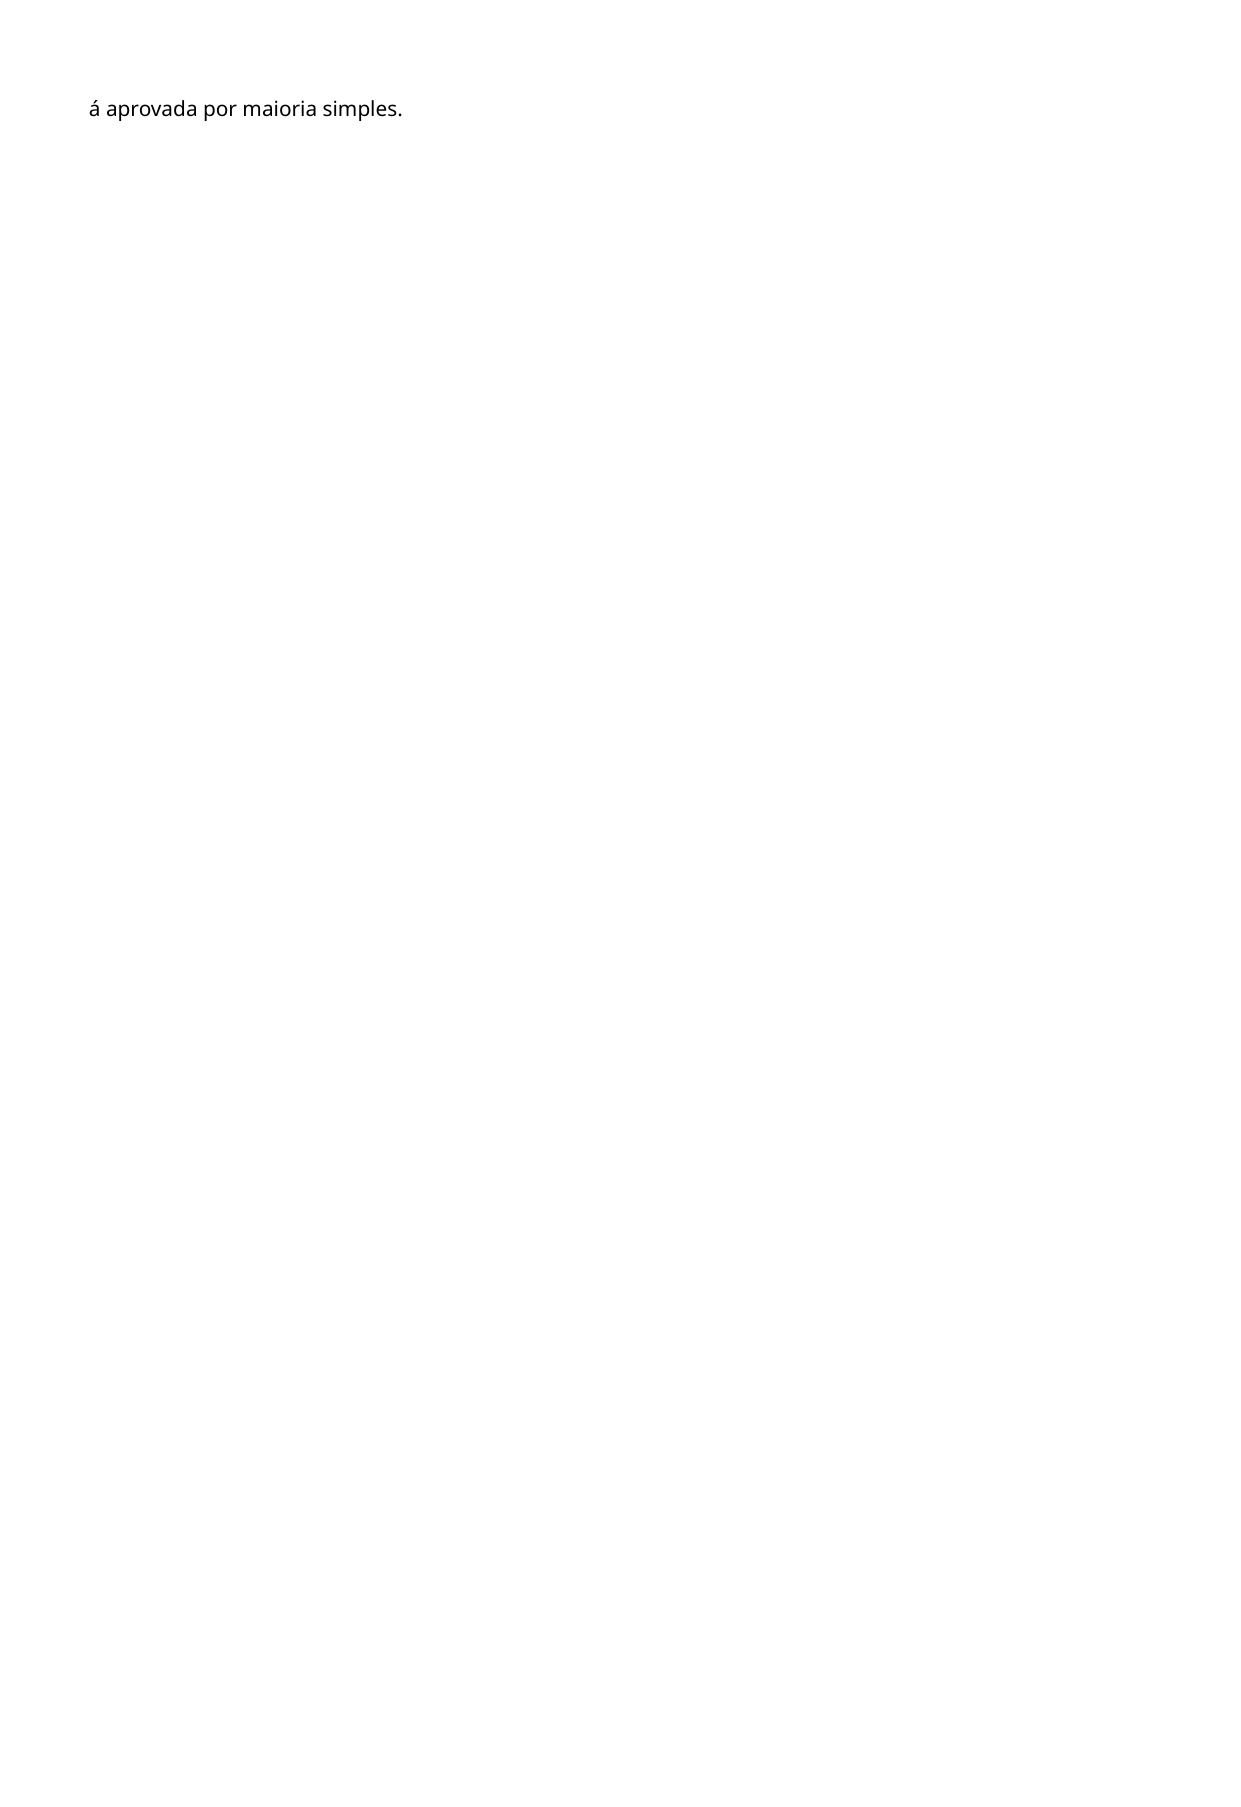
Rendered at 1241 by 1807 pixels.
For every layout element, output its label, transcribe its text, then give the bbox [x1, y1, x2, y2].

text á aprovada por maioria simples. [89, 94, 1158, 122]
